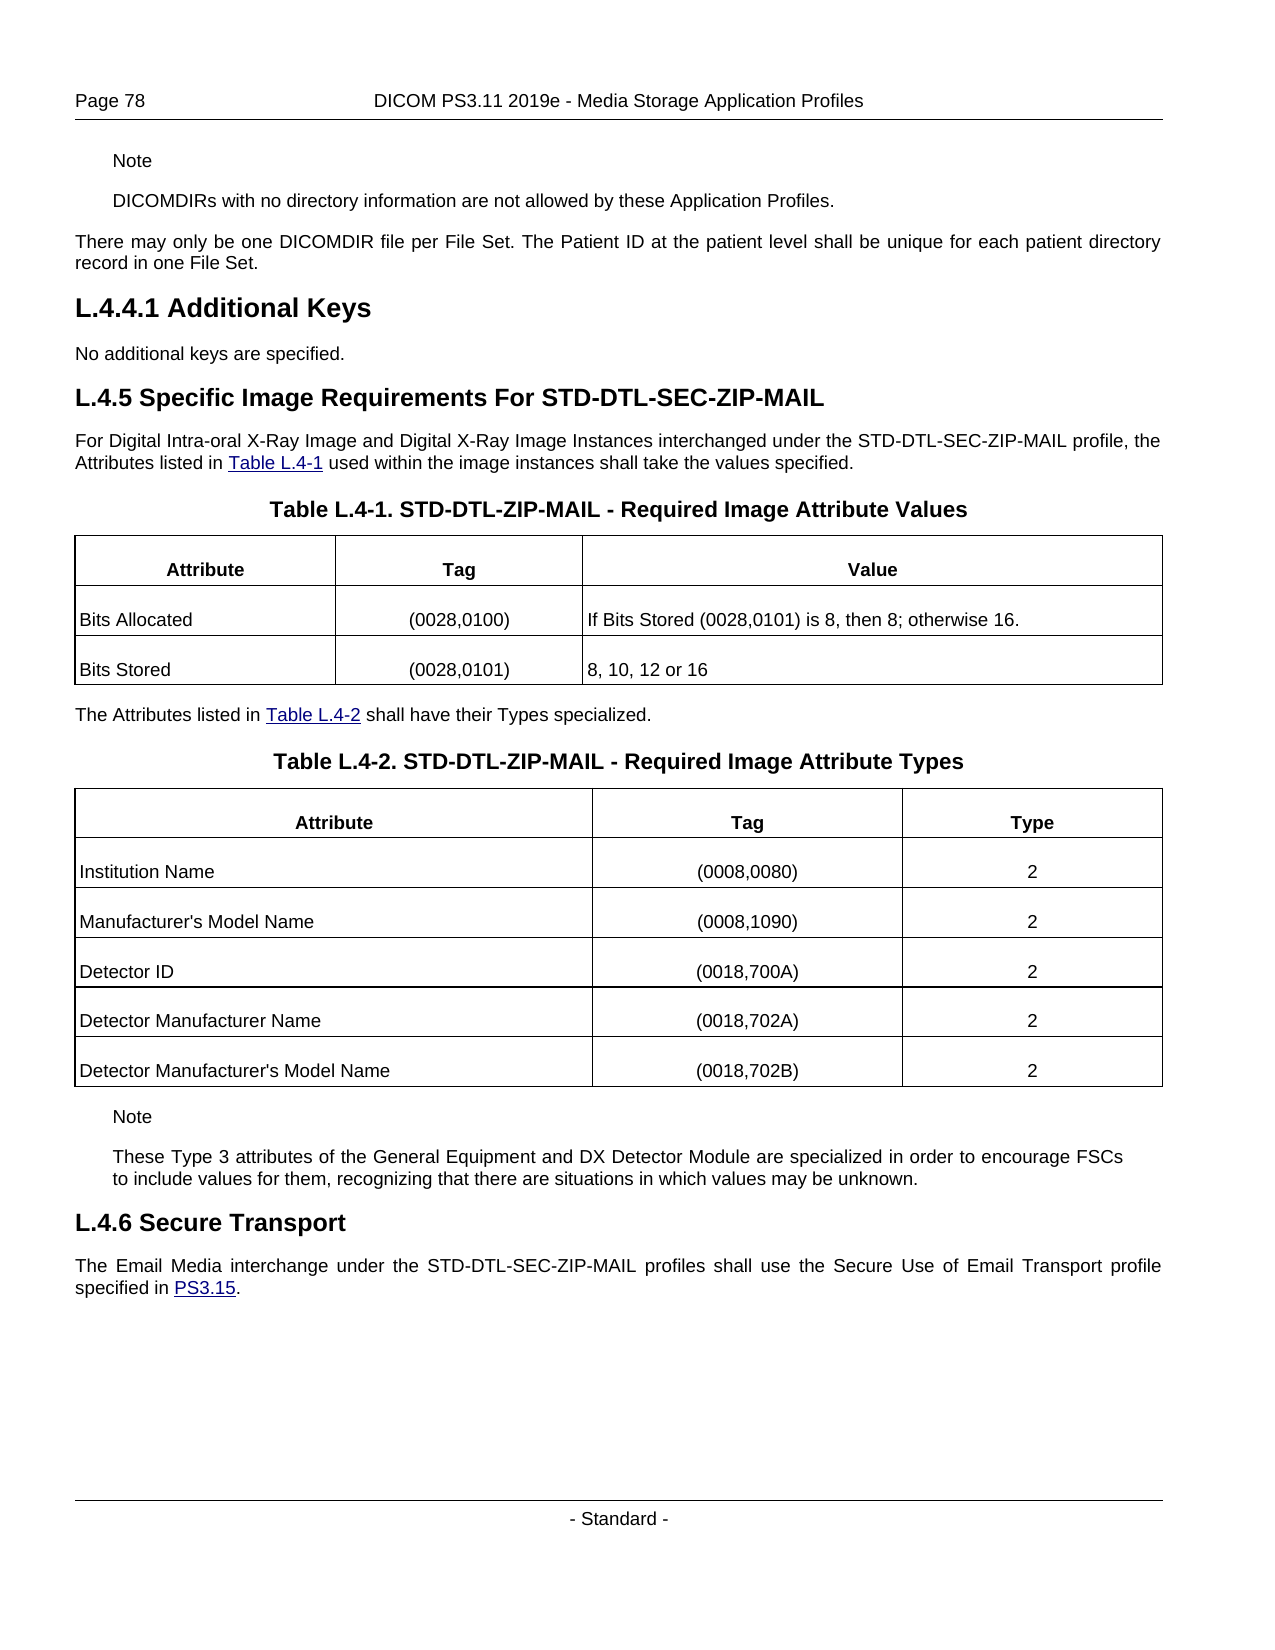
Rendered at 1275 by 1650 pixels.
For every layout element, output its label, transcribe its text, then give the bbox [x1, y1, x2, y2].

table_cell Detector Manufacturer Name [76, 988, 592, 1036]
text Note [112, 1106, 1125, 1127]
table_cell Institution Name [76, 838, 592, 887]
text Table L.4-1. STD-DTL-ZIP-MAIL - Required Image Attribute Values [75, 496, 1162, 522]
table_header Value [583, 536, 1162, 585]
table_cell Detector ID [76, 938, 592, 986]
table_cell (0018,702B) [593, 1037, 902, 1086]
text The Email Media interchange under the STD-DTL-SEC-ZIP-MAIL profiles shall use the Secure Use of Email Transport profile specified in PS3.15. [75, 1255, 1162, 1298]
table_cell Bits Stored [76, 636, 335, 684]
table_cell (0028,0100) [336, 586, 582, 635]
text For Digital Intra-oral X-Ray Image and Digital X-Ray Image Instances interchanged under the STD-DTL-SEC-ZIP-MAIL profile, the Attributes listed in Table L.4-1 used within the image instances shall take the values specified. [75, 430, 1162, 473]
text Note [112, 150, 1125, 172]
text No additional keys are specified. [75, 342, 1162, 364]
table_cell (0008,0080) [593, 838, 902, 887]
text There may only be one DICOMDIR file per File Set. The Patient ID at the patient level shall be unique for each patient directory record in one File Set. [75, 231, 1162, 274]
table_header Tag [593, 789, 902, 837]
table_cell 8, 10, 12 or 16 [583, 636, 1162, 684]
table_cell 2 [903, 1037, 1162, 1086]
table_cell Bits Allocated [76, 586, 335, 635]
table_header Type [903, 789, 1162, 837]
text L.4.5 Specific Image Requirements For STD-DTL-SEC-ZIP-MAIL [75, 383, 1162, 412]
table_cell (0018,702A) [593, 988, 902, 1036]
table_cell 2 [903, 838, 1162, 887]
table_cell (0028,0101) [336, 636, 582, 684]
text DICOMDIRs with no directory information are not allowed by these Application Profiles. [112, 190, 1125, 212]
table_cell If Bits Stored (0028,0101) is 8, then 8; otherwise 16. [583, 586, 1162, 635]
table_cell Manufacturer's Model Name [76, 888, 592, 937]
text The Attributes listed in Table L.4-2 shall have their Types specialized. [75, 704, 1162, 726]
table_cell (0008,1090) [593, 888, 902, 937]
text L.4.6 Secure Transport [75, 1208, 1162, 1236]
text Table L.4-2. STD-DTL-ZIP-MAIL - Required Image Attribute Types [75, 748, 1162, 774]
table_cell 2 [903, 938, 1162, 986]
table_cell 2 [903, 988, 1162, 1036]
table_cell (0018,700A) [593, 938, 902, 986]
table_header Attribute [76, 789, 592, 837]
table_cell Detector Manufacturer's Model Name [76, 1037, 592, 1086]
table_header Tag [336, 536, 582, 585]
text These Type 3 attributes of the General Equipment and DX Detector Module are specialized in order to encourage FSCs to include values for them, recognizing that there are situations in which values may be unknown. [112, 1146, 1125, 1189]
text L.4.4.1 Additional Keys [75, 292, 1162, 324]
table_cell 2 [903, 888, 1162, 937]
table_header Attribute [76, 536, 335, 585]
